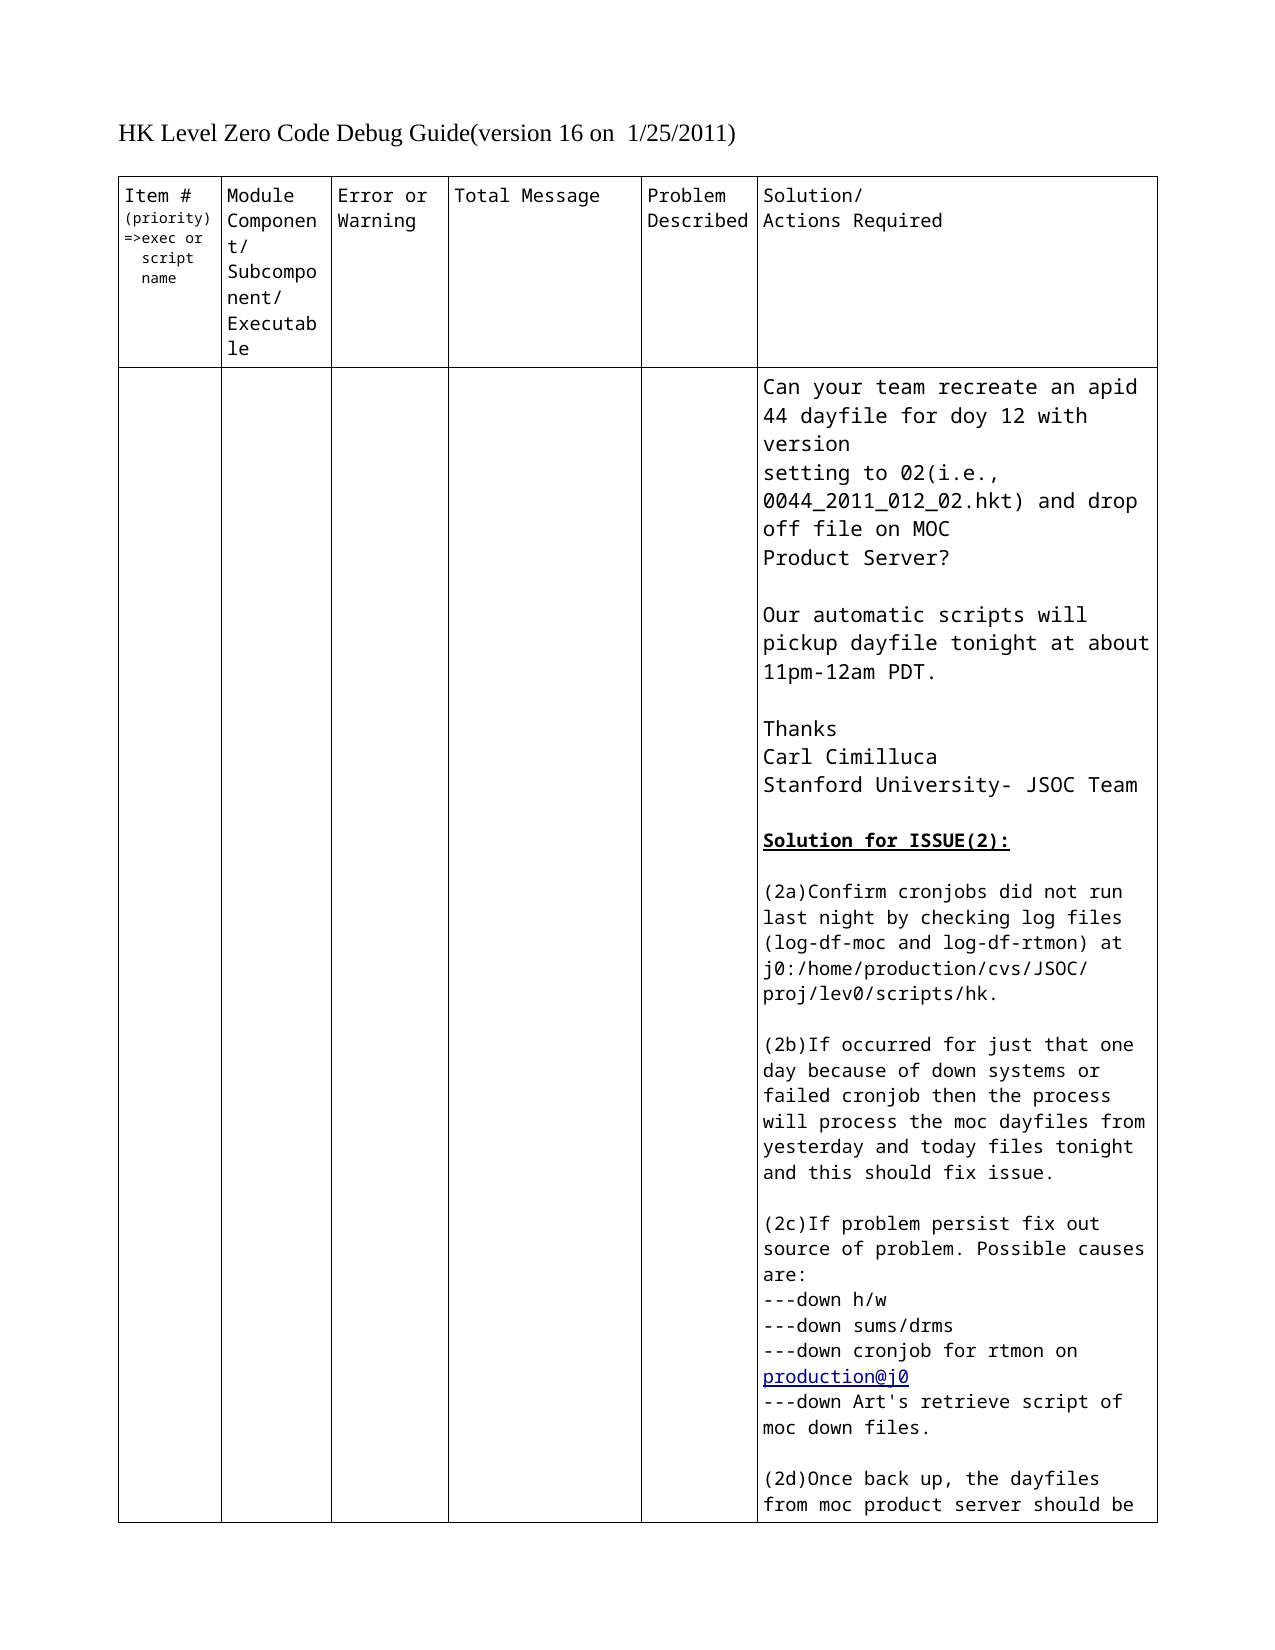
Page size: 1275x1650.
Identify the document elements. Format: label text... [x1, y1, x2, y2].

table_cell [222, 368, 331, 1522]
table_header Error or Warning [332, 177, 448, 367]
table_cell Can your team recreate an apid 44 dayfile for doy 12 with version setting to 02(i.e., 0044_2011_012_02.hkt) and drop off file on MOC Product Server? Our automatic scripts will pickup dayfile tonight at about 11pm-12am PDT. Thanks Carl Cimilluca Stanford University- JSOC Team Solution for ISSUE(2): (2a)Confirm cronjobs did not run last night by checking log files (log-df-moc and log-df-rtmon) at j0:/home/production/cvs/JSOC/proj/lev0/scripts/hk. (2b)If occurred for just that one day because of down systems or failed cronjob then the process will process the moc dayfiles from yesterday and today files tonight and this should fix issue. (2c)If problem persist fix out source of problem. Possible causes are: ---down h/w ---down sums/drms ---down cronjob for rtmon on production@j0 ---down Art's retrieve script of moc down files. (2d)Once back up, the dayfiles from moc product server should be [758, 368, 1157, 1522]
table_header Problem Described [642, 177, 757, 367]
table_header Total Message [449, 177, 641, 367]
table_cell [332, 368, 448, 1522]
table_cell [449, 368, 641, 1522]
table_header Item # (priority) =>exec or script name [119, 177, 221, 367]
table_header Module Component/ Subcomponent/ Executable [222, 177, 331, 367]
table_header Solution/ Actions Required [758, 177, 1157, 367]
table_cell [119, 368, 221, 1522]
table_cell [642, 368, 757, 1522]
